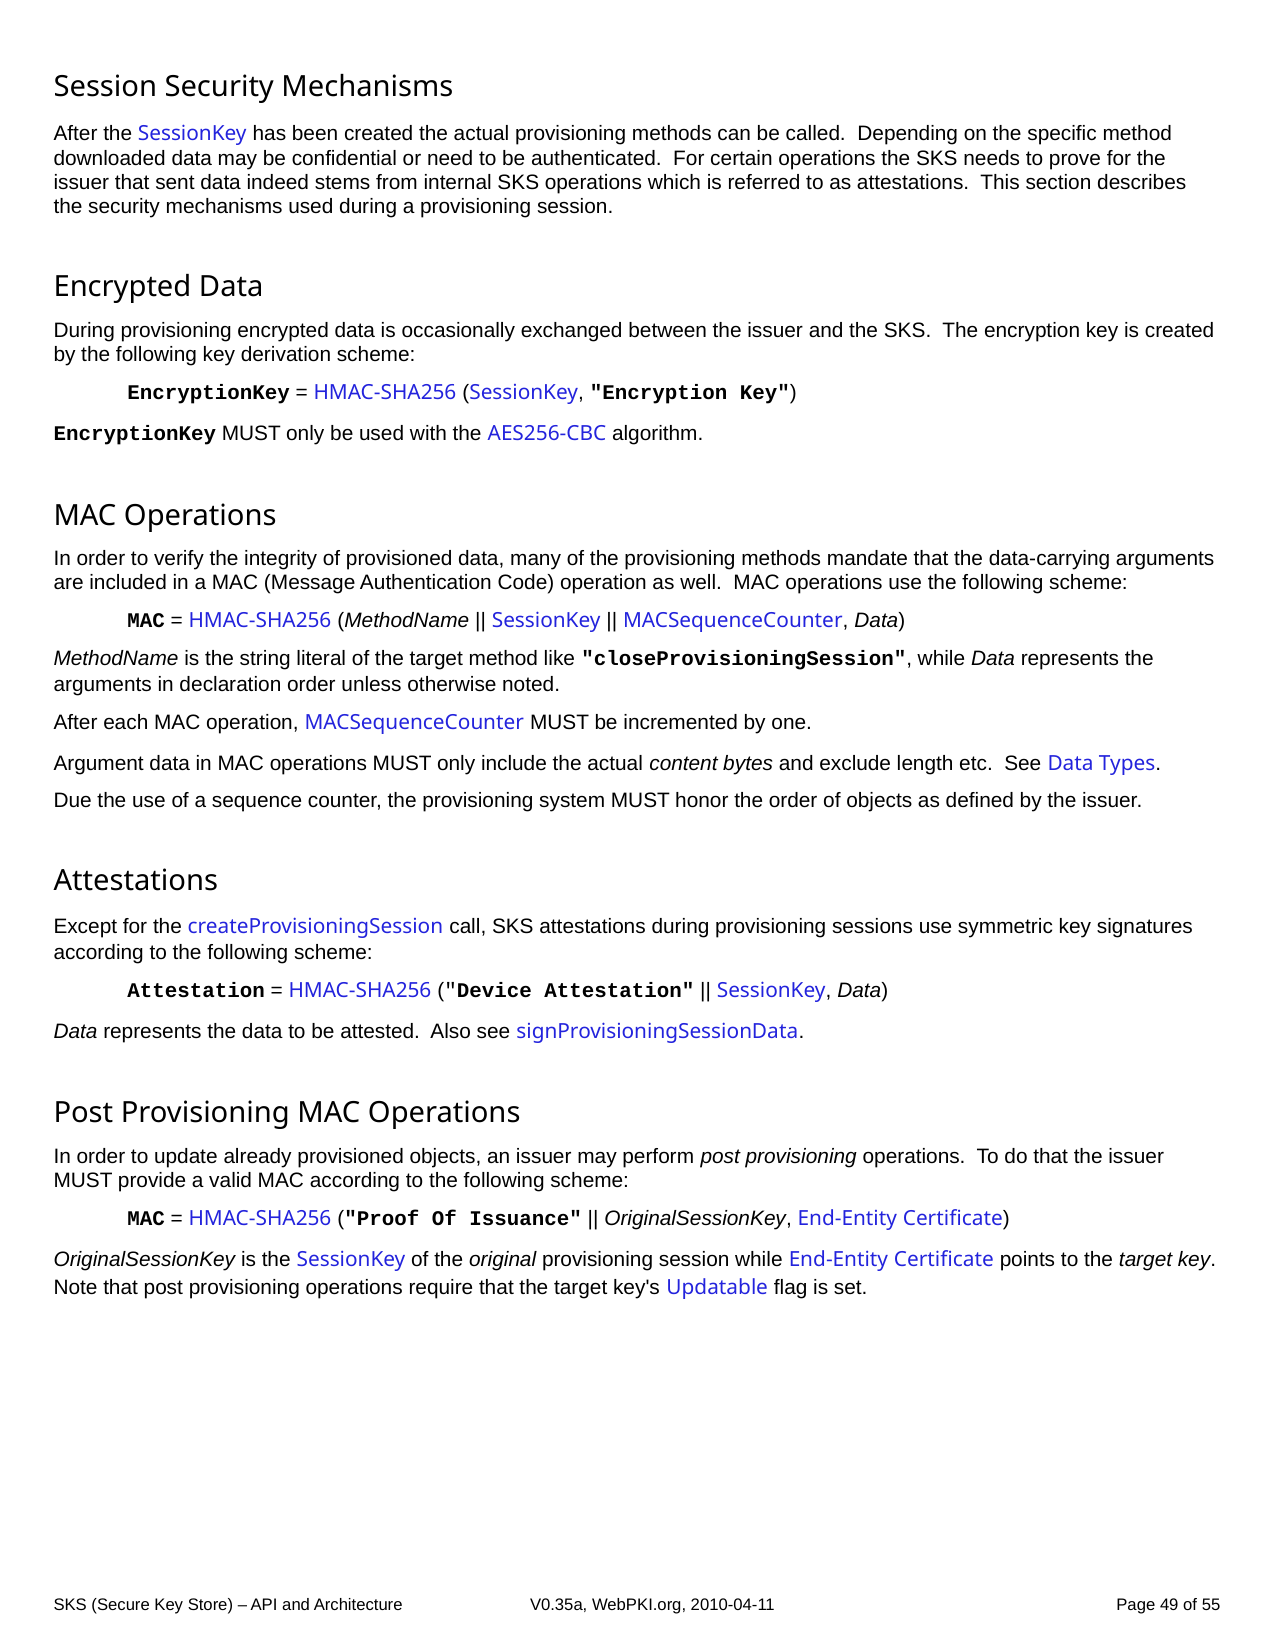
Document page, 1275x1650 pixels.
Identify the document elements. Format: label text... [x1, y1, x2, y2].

text Due the use of a sequence counter, the provisioning system MUST honor the order of objects as defined by the issuer. [53, 788, 1221, 812]
subtitle Post Provisioning MAC Operations [53, 1092, 1221, 1131]
text After each MAC operation, MACSequenceCounter MUST be incremented by one. [53, 707, 1221, 736]
text Data represents the data to be attested. Also see signProvisioningSessionData. [53, 1016, 1221, 1044]
text Attestation = HMAC-SHA256 ("Device Attestation" || SessionKey, Data) [53, 976, 1221, 1004]
text MethodName is the string literal of the target method like "closeProvisioningSession", while Data represents the arguments in declaration order unless otherwise noted. [53, 646, 1221, 696]
subtitle Encrypted Data [53, 266, 1221, 305]
subtitle Attestations [53, 859, 1221, 899]
text MAC = HMAC-SHA256 ("Proof Of Issuance" || OriginalSessionKey, End-Entity Certificate) [53, 1203, 1221, 1232]
text Argument data in MAC operations MUST only include the actual content bytes and exclude length etc. See Data Types. [53, 748, 1221, 776]
text EncryptionKey MUST only be used with the AES256-CBC algorithm. [53, 418, 1221, 446]
text In order to update already provisioned objects, an issuer may perform post provisioning operations. To do that the issuer MUST provide a valid MAC according to the following scheme: [53, 1144, 1221, 1192]
text Except for the createProvisioningSession call, SKS attestations during provisioning sessions use symmetric key signatures according to the following scheme: [53, 911, 1221, 964]
text EncryptionKey = HMAC-SHA256 (SessionKey, "Encryption Key") [53, 377, 1221, 406]
text During provisioning encrypted data is occasionally exchanged between the issuer and the SKS. The encryption key is created by the following key derivation scheme: [53, 318, 1221, 366]
subtitle MAC Operations [53, 494, 1221, 533]
text OriginalSessionKey is the SessionKey of the original provisioning session while End-Entity Certificate points to the target key. Note that post provisioning operations require that the target key's Updatable flag is set. [53, 1244, 1221, 1301]
text After the SessionKey has been created the actual provisioning methods can be called. Depending on the specific method downloaded data may be confidential or need to be authenticated. For certain operations the SKS needs to prove for the issuer that sent data indeed stems from internal SKS operations which is referred to as attestations. This section describes the security mechanisms used during a provisioning session. [53, 118, 1221, 218]
text MAC = HMAC-SHA256 (MethodName || SessionKey || MACSequenceCounter, Data) [53, 606, 1221, 634]
subtitle Session Security Mechanisms [53, 66, 1221, 105]
text In order to verify the integrity of provisioned data, many of the provisioning methods mandate that the data-carrying arguments are included in a MAC (Message Authentication Code) operation as well. MAC operations use the following scheme: [53, 546, 1221, 594]
